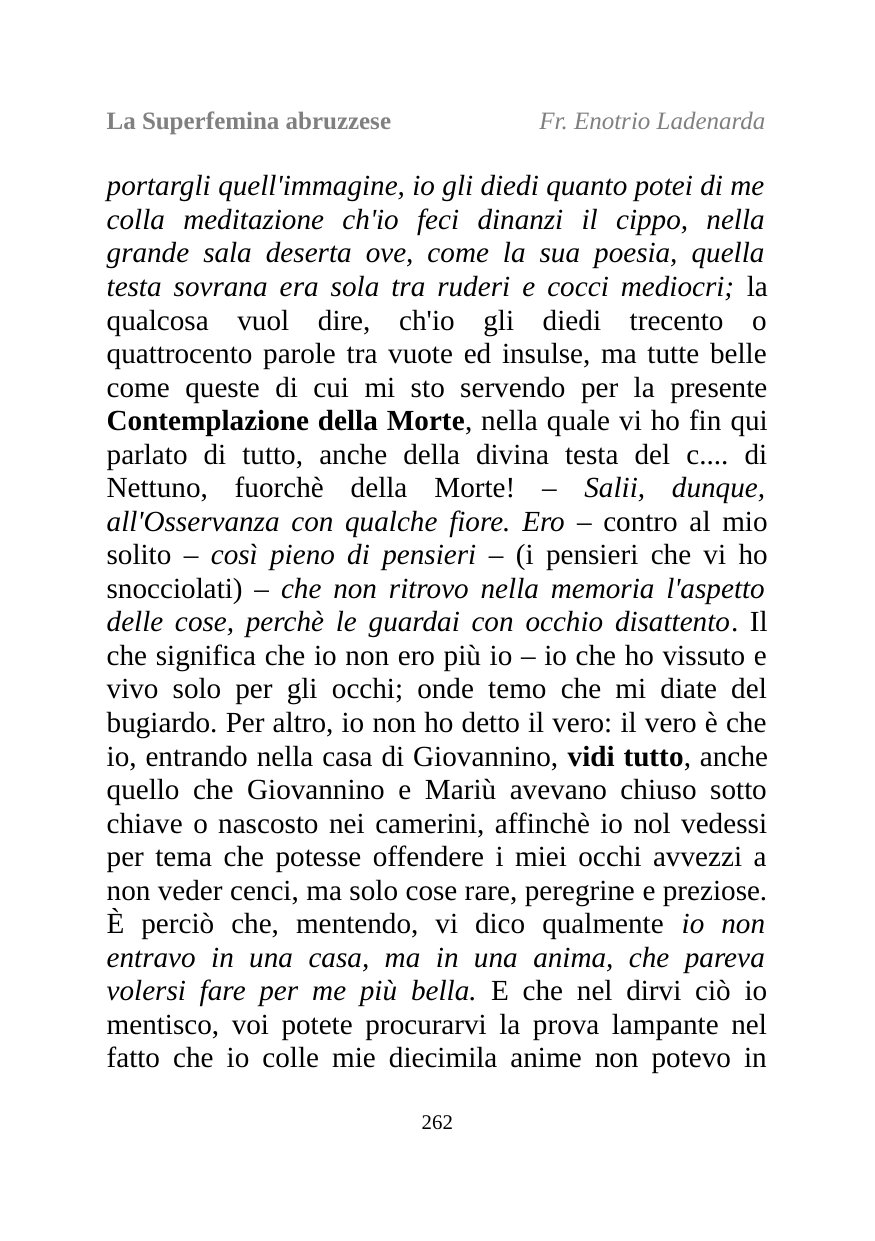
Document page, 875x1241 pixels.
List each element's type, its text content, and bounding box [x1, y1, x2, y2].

text portargli quell'immagine, io gli diedi quanto potei di me colla meditazione ch'io feci dinanzi il cippo, nella grande sala deserta ove, come la sua poesia, quella testa sovrana era sola tra ruderi e cocci mediocri; la qualcosa vuol dire, ch'io gli diedi trecento o quattrocento parole tra vuote ed insulse, ma tutte belle come queste di cui mi sto servendo per la presente Contemplazione della Morte, nella quale vi ho fin qui parlato di tutto, anche della divina testa del c.... di Nettuno, fuorchè della Morte! – Salii, dunque, all'Osservanza con qualche fiore. Ero – contro al mio solito – così pieno di pensieri – (i pensieri che vi ho snocciolati) – che non ritrovo nella memoria l'aspetto delle cose, perchè le guardai con occhio disattento. Il che significa che io non ero più io – io che ho vissuto e vivo solo per gli occhi; onde temo che mi diate del bugiardo. Per altro, io non ho detto il vero: il vero è che io, entrando nella casa di Giovannino, vidi tutto, anche quello che Giovannino e Mariù avevano chiuso sotto chiave o nascosto nei camerini, affinchè io nol vedessi per tema che potesse offendere i miei occhi avvezzi a non veder cenci, ma solo cose rare, peregrine e preziose. È perciò che, mentendo, vi dico qualmente io non entravo in una casa, ma in una anima, che pareva volersi fare per me più bella. E che nel dirvi ciò io mentisco, voi potete procurarvi la prova lampante nel fatto che io colle mie diecimila anime non potevo in [106, 168, 768, 1074]
